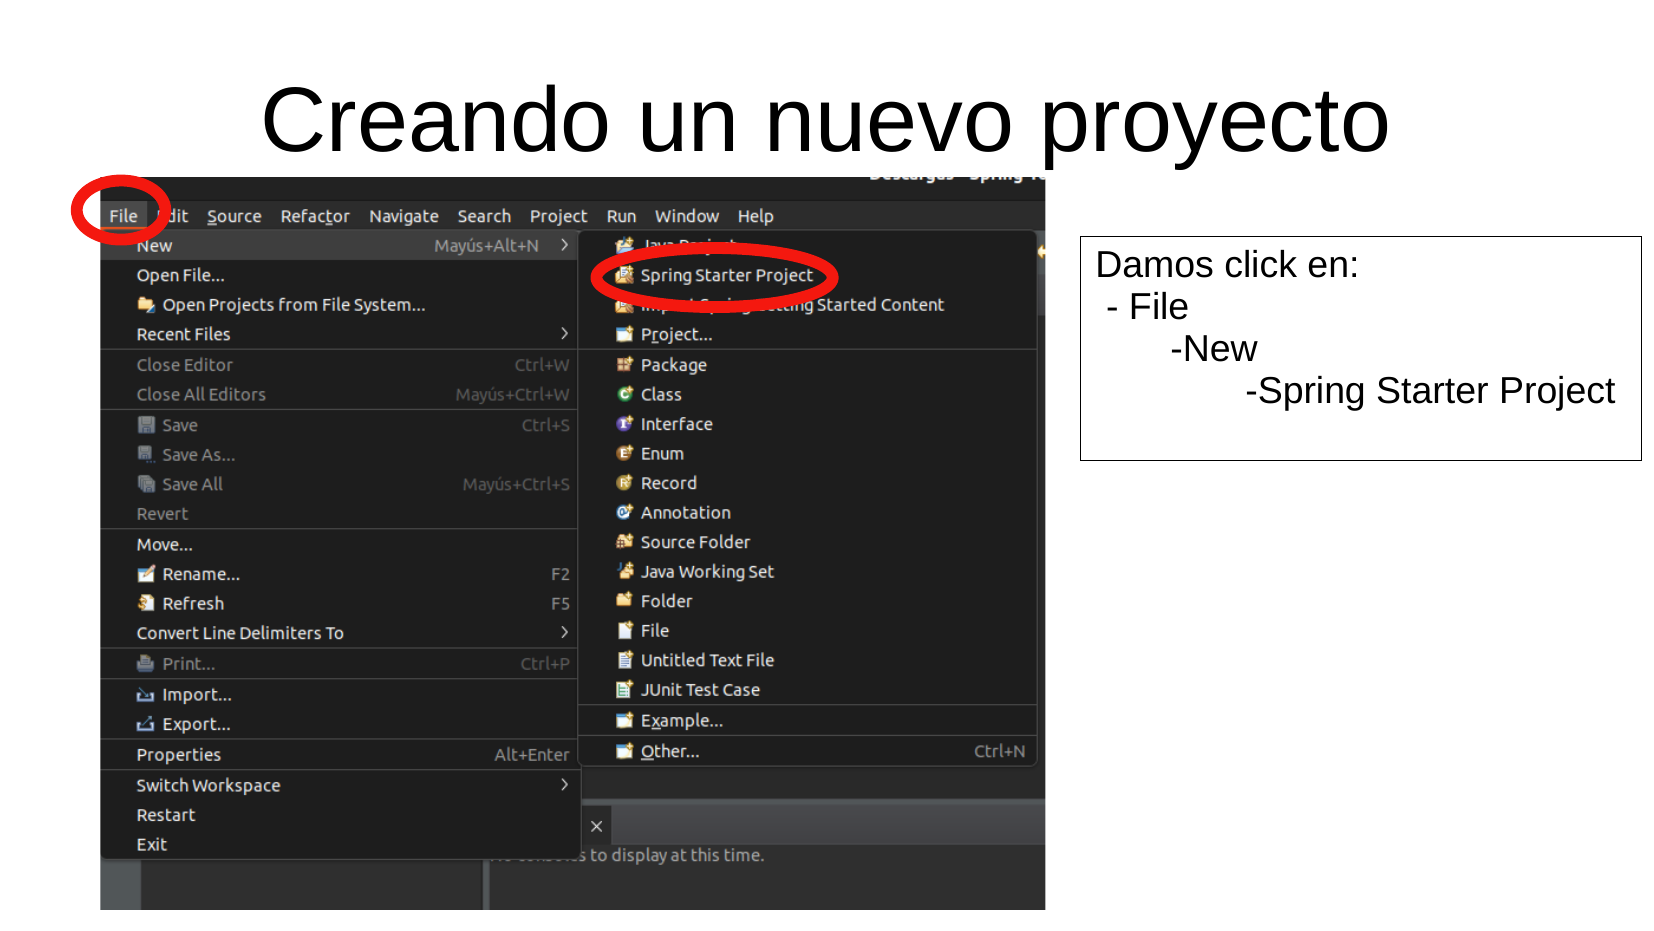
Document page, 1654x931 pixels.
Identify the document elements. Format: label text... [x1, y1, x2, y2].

text_box Damos click en: - File -New -Spring Starter Project [1080, 236, 1642, 461]
picture [100, 187, 159, 233]
picture [100, 177, 1046, 910]
title Creando un nuevo proyecto [82, 37, 1571, 193]
